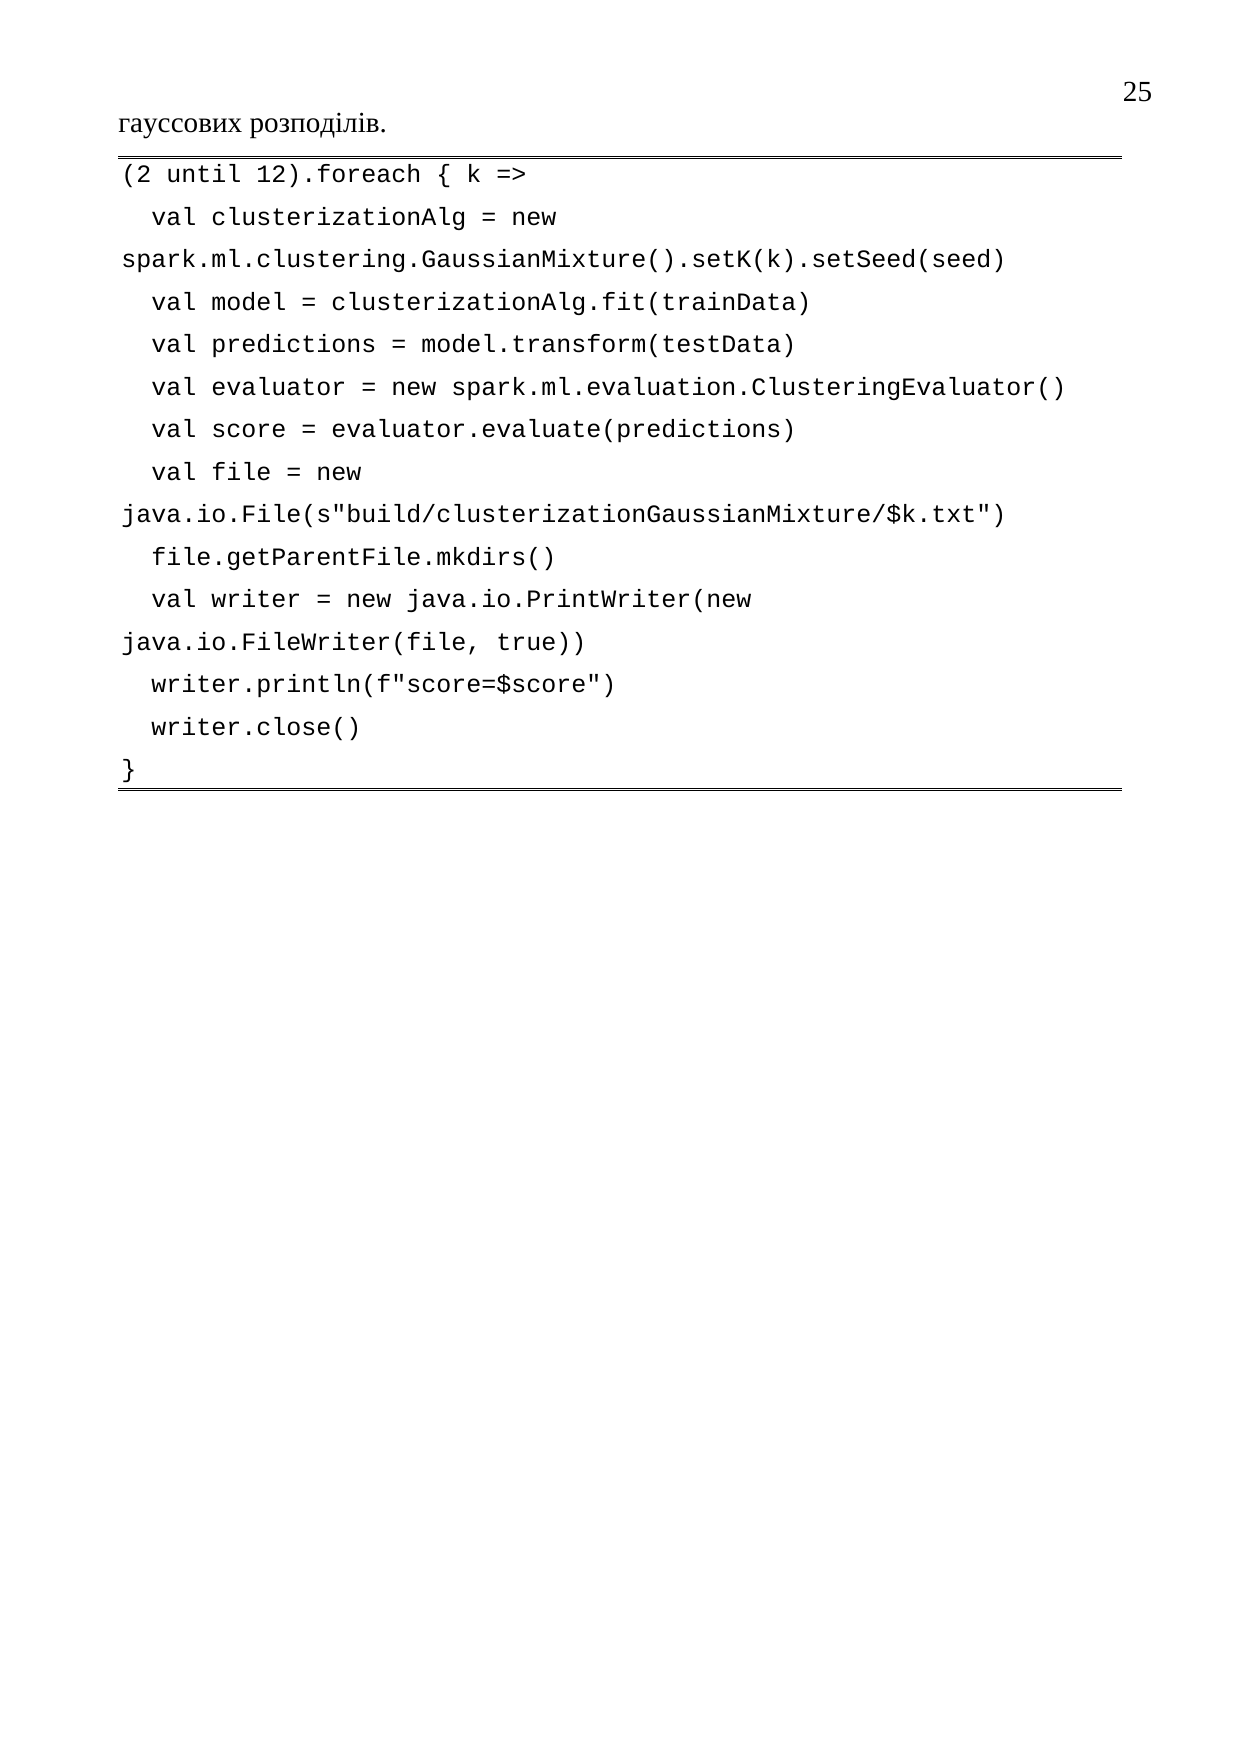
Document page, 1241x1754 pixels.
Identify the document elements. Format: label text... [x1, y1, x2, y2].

text val evaluator = new spark.ml.evaluation.ClusteringEvaluator() [118, 368, 1122, 402]
text writer.close() [118, 708, 1122, 742]
text val clusterizationAlg = new spark.ml.clustering.GaussianMixture().setK(k).setSeed(seed) [118, 198, 1122, 275]
text file.getParentFile.mkdirs() [118, 538, 1122, 572]
text (2 until 12).foreach { k => [118, 159, 1122, 190]
text гауссових розподілів. [118, 105, 1122, 139]
text writer.println(f"score=$score") [118, 666, 1122, 700]
text val predictions = model.transform(testData) [118, 326, 1122, 360]
text val score = evaluator.evaluate(predictions) [118, 411, 1122, 445]
text } [118, 751, 1122, 788]
text val model = clusterizationAlg.fit(trainData) [118, 283, 1122, 317]
text val file = new java.io.File(s"build/clusterizationGaussianMixture/$k.txt") [118, 453, 1122, 530]
text val writer = new java.io.PrintWriter(new java.io.FileWriter(file, true)) [118, 581, 1122, 657]
